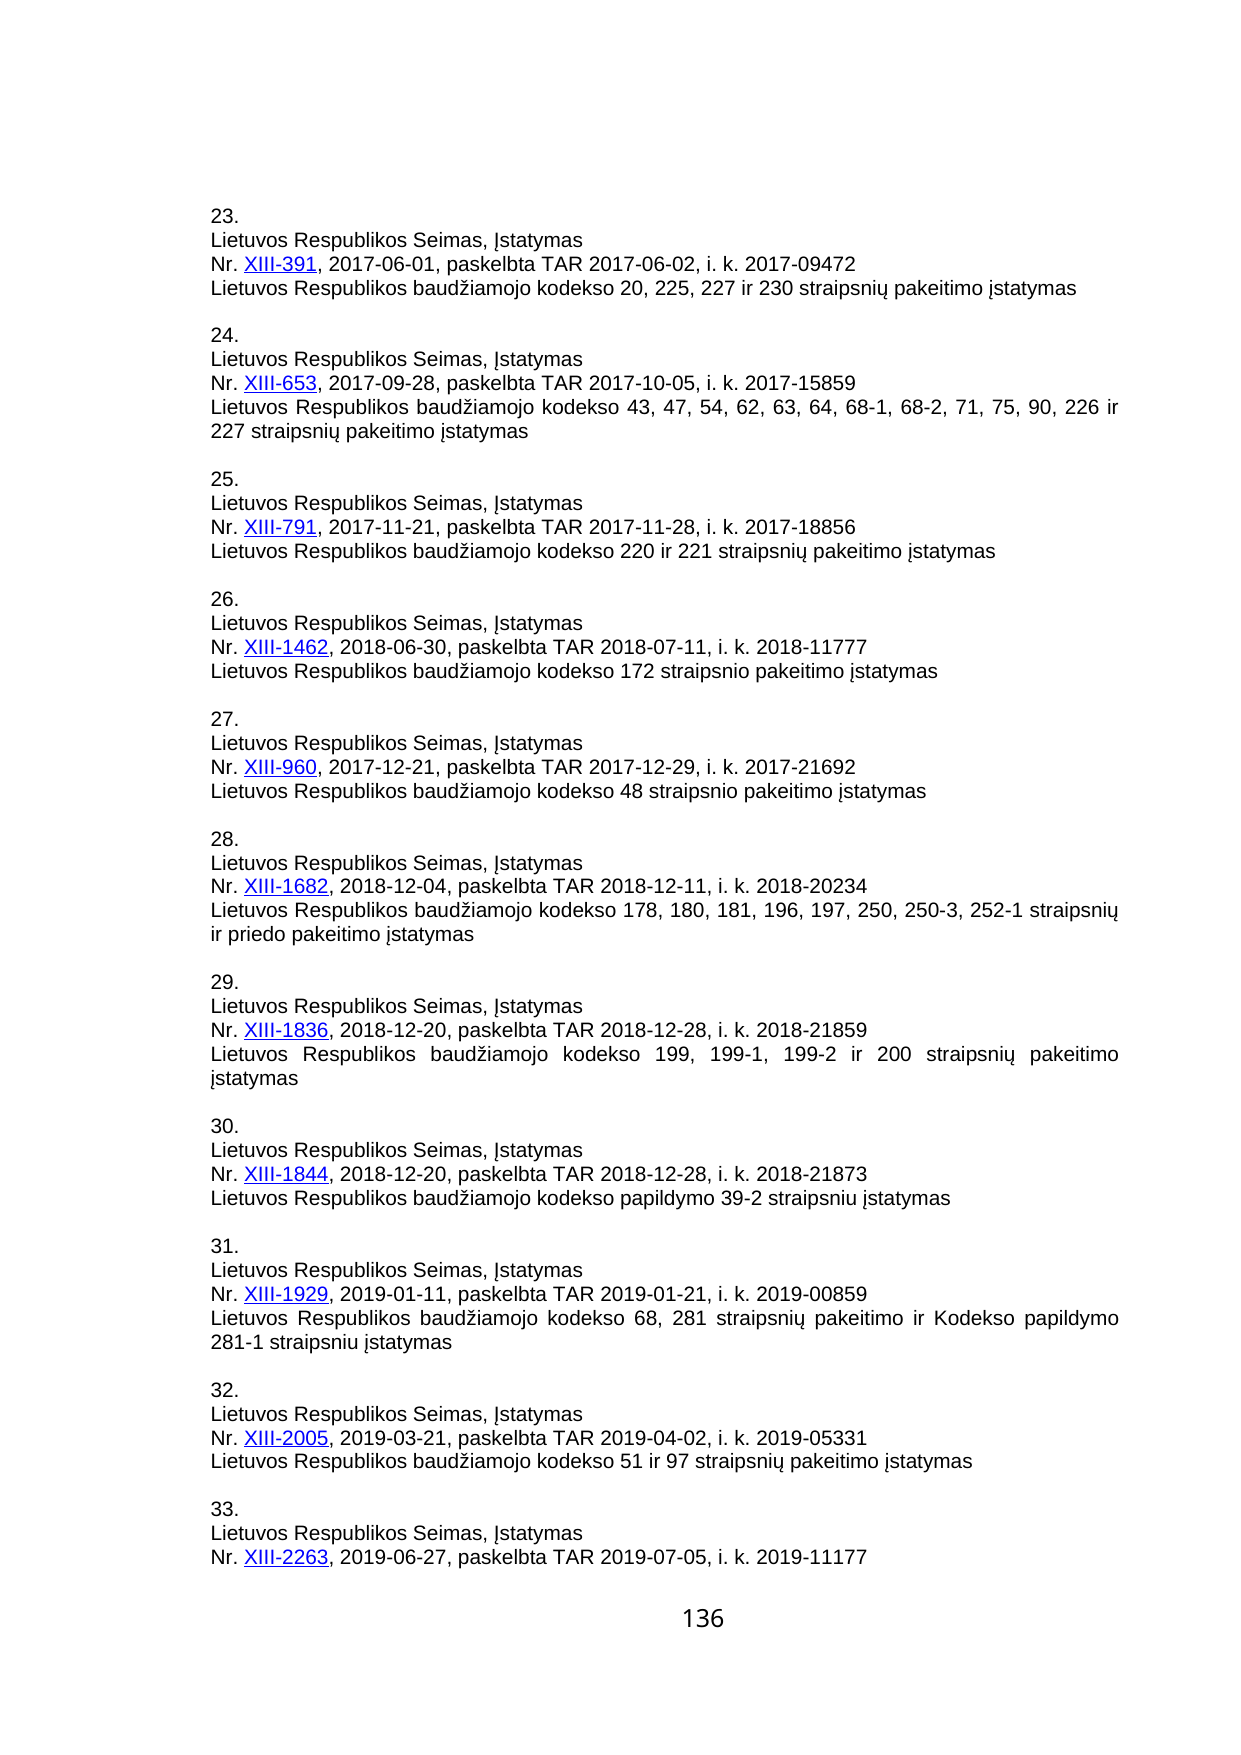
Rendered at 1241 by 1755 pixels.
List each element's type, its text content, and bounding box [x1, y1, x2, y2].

text Lietuvos Respublikos baudžiamojo kodekso 68, 281 straipsnių pakeitimo ir Kodekso papildymo 281-1 straipsniu įstatymas [210, 1306, 1120, 1353]
text 25. [210, 467, 1120, 491]
text Lietuvos Respublikos Seimas, Įstatymas [210, 994, 1120, 1018]
text Lietuvos Respublikos Seimas, Įstatymas [210, 611, 1120, 635]
text 27. [210, 707, 1120, 731]
text Nr. XIII-2263, 2019-06-27, paskelbta TAR 2019-07-05, i. k. 2019-11177 [210, 1545, 1120, 1569]
text Lietuvos Respublikos baudžiamojo kodekso 20, 225, 227 ir 230 straipsnių pakeitimo įstatymas [210, 275, 1120, 299]
text Lietuvos Respublikos Seimas, Įstatymas [210, 347, 1120, 371]
text Lietuvos Respublikos Seimas, Įstatymas [210, 1138, 1120, 1162]
text Lietuvos Respublikos baudžiamojo kodekso 220 ir 221 straipsnių pakeitimo įstatymas [210, 539, 1120, 563]
text Nr. XIII-1462, 2018-06-30, paskelbta TAR 2018-07-11, i. k. 2018-11777 [210, 635, 1120, 659]
text Lietuvos Respublikos Seimas, Įstatymas [210, 731, 1120, 754]
text Nr. XIII-1682, 2018-12-04, paskelbta TAR 2018-12-11, i. k. 2018-20234 [210, 874, 1120, 898]
text Nr. XIII-1836, 2018-12-20, paskelbta TAR 2018-12-28, i. k. 2018-21859 [210, 1018, 1120, 1042]
text 33. [210, 1497, 1120, 1521]
text Nr. XIII-1844, 2018-12-20, paskelbta TAR 2018-12-28, i. k. 2018-21873 [210, 1162, 1120, 1186]
text Lietuvos Respublikos Seimas, Įstatymas [210, 1258, 1120, 1282]
text Nr. XIII-791, 2017-11-21, paskelbta TAR 2017-11-28, i. k. 2017-18856 [210, 515, 1120, 539]
text 24. [210, 323, 1120, 347]
text Lietuvos Respublikos baudžiamojo kodekso 199, 199-1, 199-2 ir 200 straipsnių pakeitimo įstatymas [210, 1042, 1120, 1090]
text 31. [210, 1234, 1120, 1258]
text Nr. XIII-653, 2017-09-28, paskelbta TAR 2017-10-05, i. k. 2017-15859 [210, 371, 1120, 395]
text Lietuvos Respublikos baudžiamojo kodekso papildymo 39-2 straipsniu įstatymas [210, 1186, 1120, 1210]
text 26. [210, 587, 1120, 611]
text Lietuvos Respublikos baudžiamojo kodekso 48 straipsnio pakeitimo įstatymas [210, 778, 1120, 802]
text 23. [210, 203, 1120, 227]
text 32. [210, 1377, 1120, 1401]
text 28. [210, 826, 1120, 850]
text Lietuvos Respublikos Seimas, Įstatymas [210, 491, 1120, 515]
text Lietuvos Respublikos baudžiamojo kodekso 43, 47, 54, 62, 63, 64, 68-1, 68-2, 71, 75, 90, 226 ir 227 straipsnių pakeitimo įstatymas [210, 395, 1120, 443]
text Lietuvos Respublikos Seimas, Įstatymas [210, 227, 1120, 251]
text Nr. XIII-960, 2017-12-21, paskelbta TAR 2017-12-29, i. k. 2017-21692 [210, 754, 1120, 778]
text Nr. XIII-2005, 2019-03-21, paskelbta TAR 2019-04-02, i. k. 2019-05331 [210, 1425, 1120, 1449]
text Lietuvos Respublikos baudžiamojo kodekso 178, 180, 181, 196, 197, 250, 250-3, 252-1 straipsnių ir priedo pakeitimo įstatymas [210, 898, 1120, 946]
text Lietuvos Respublikos Seimas, Įstatymas [210, 1521, 1120, 1545]
text 29. [210, 970, 1120, 994]
text Nr. XIII-1929, 2019-01-11, paskelbta TAR 2019-01-21, i. k. 2019-00859 [210, 1282, 1120, 1306]
text 30. [210, 1114, 1120, 1138]
text Lietuvos Respublikos baudžiamojo kodekso 51 ir 97 straipsnių pakeitimo įstatymas [210, 1449, 1120, 1473]
text Nr. XIII-391, 2017-06-01, paskelbta TAR 2017-06-02, i. k. 2017-09472 [210, 251, 1120, 275]
text Lietuvos Respublikos Seimas, Įstatymas [210, 1401, 1120, 1425]
text Lietuvos Respublikos Seimas, Įstatymas [210, 850, 1120, 874]
text Lietuvos Respublikos baudžiamojo kodekso 172 straipsnio pakeitimo įstatymas [210, 659, 1120, 683]
